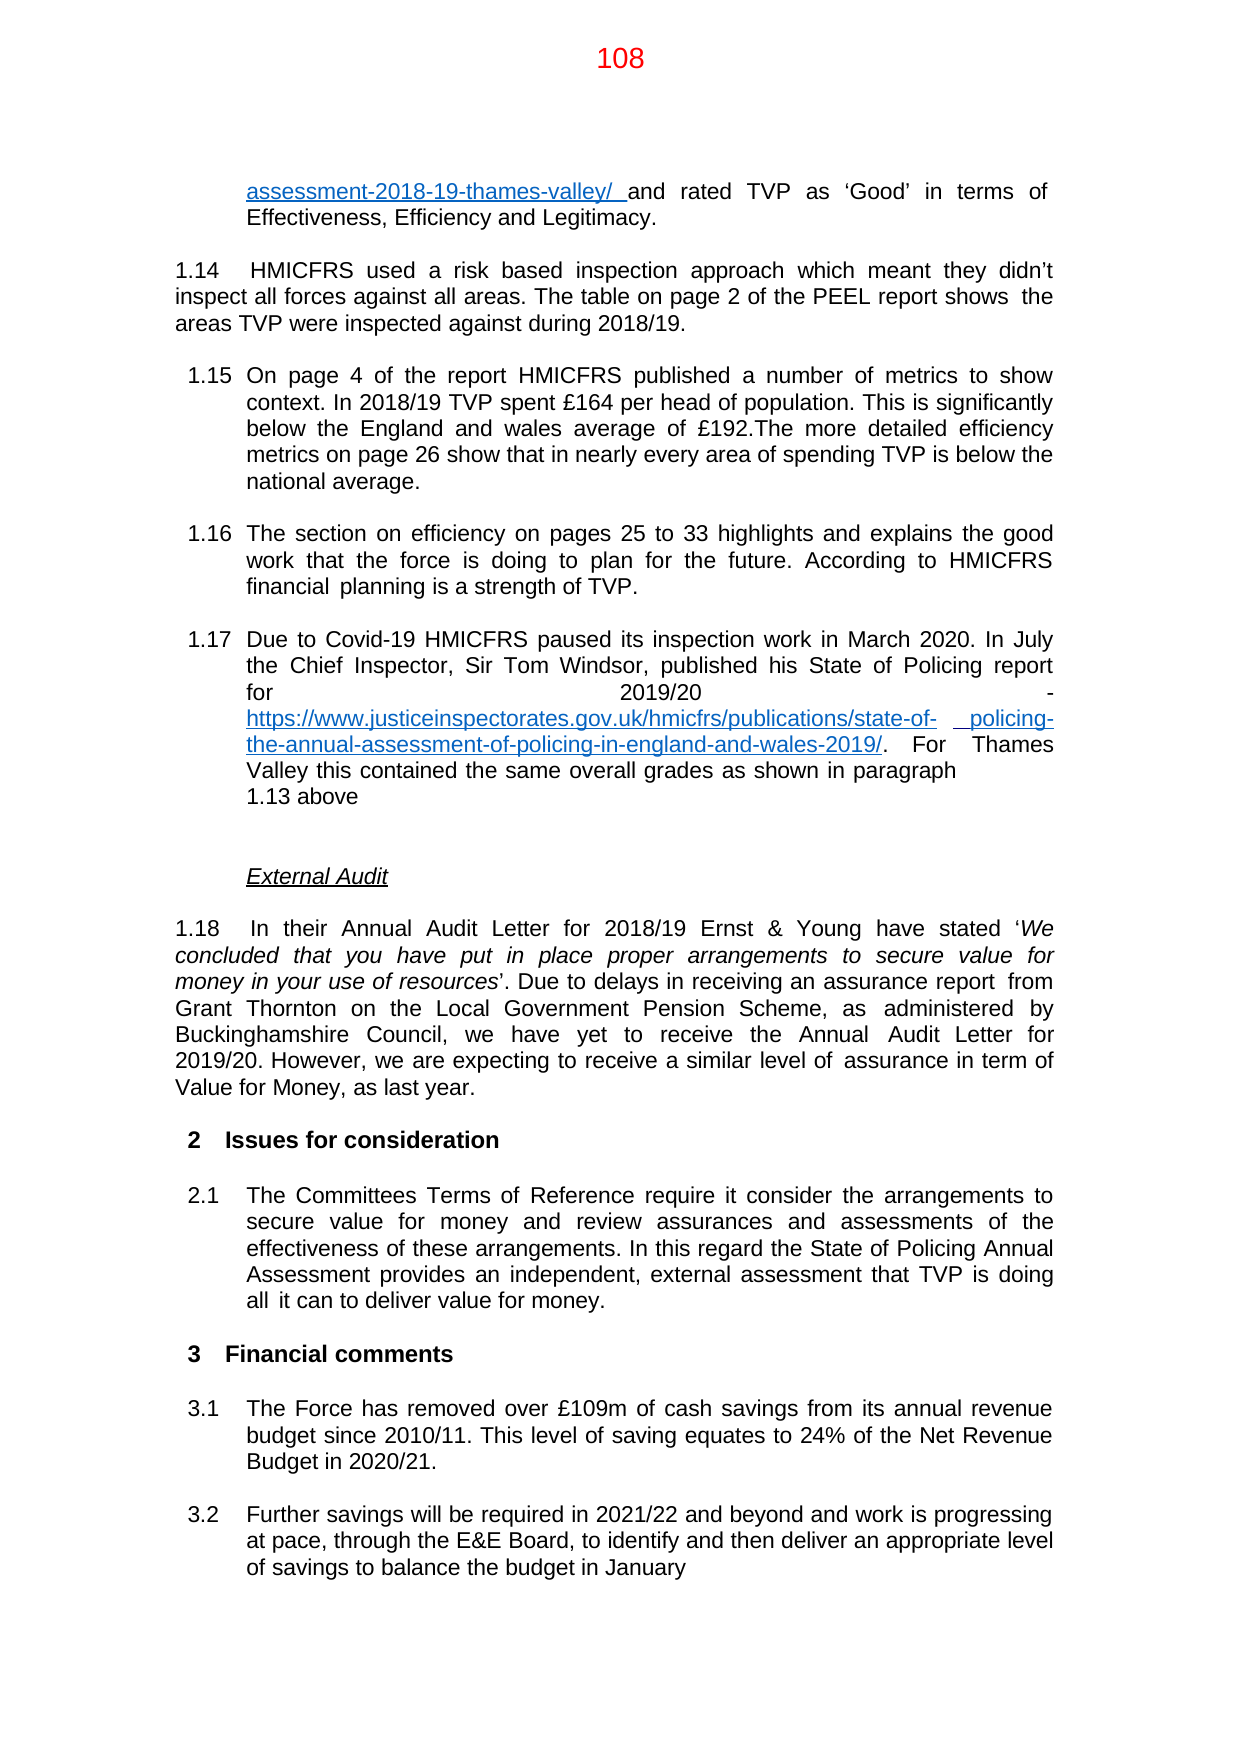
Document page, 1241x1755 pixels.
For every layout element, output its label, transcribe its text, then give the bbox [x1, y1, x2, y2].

text External Audit [246, 863, 1066, 889]
list The section on efficiency on pages 25 to 33 highlights and explains the good work that the force is doing to plan for the future. According to HMICFRS financial planning is a strength of TVP. [187, 520, 1054, 599]
list On page 4 of the report HMICFRS published a number of metrics to show context. In 2018/19 TVP spent £164 per head of population. This is significantly below the England and wales average of £192.The more detailed efficiency metrics on page 26 show that in nearly every area of spending TVP is below the national average. [187, 362, 1054, 494]
list HMICFRS used a risk based inspection approach which meant they didn’t inspect all forces against all areas. The table on page 2 of the PEEL report shows the areas TVP were inspected against during 2018/19. [175, 257, 1054, 336]
list Financial comments [187, 1340, 1066, 1367]
list In their Annual Audit Letter for 2018/19 Ernst & Young have stated ‘We concluded that you have put in place proper arrangements to secure value for money in your use of resources’. Due to delays in receiving an assurance report from Grant Thornton on the Local Government Pension Scheme, as administered by Buckinghamshire Council, we have yet to receive the Annual Audit Letter for 2019/20. However, we are expecting to receive a similar level of assurance in term of Value for Money, as last year. [175, 915, 1054, 1100]
text assessment-2018-19-thames-valley/ and rated TVP as ‘Good’ in terms of Effectiveness, Efficiency and Legitimacy. [246, 178, 1054, 230]
list The Force has removed over £109m of cash savings from its annual revenue budget since 2010/11. This level of saving equates to 24% of the Net Revenue Budget in 2020/21. [187, 1395, 1053, 1474]
list Issues for consideration [187, 1126, 1066, 1154]
list Due to Covid-19 HMICFRS paused its inspection work in March 2020. In July the Chief Inspector, Sir Tom Windsor, published his State of Policing report for 2019/20 - https://www.justiceinspectorates.gov.uk/hmicfrs/publications/state-of- policing-the-annual-assessment-of-policing-in-england-and-wales-2019/. For Thames Valley this contained the same overall grades as shown in paragraph [187, 626, 1054, 784]
text 1.13 above [246, 784, 1066, 810]
list The Committees Terms of Reference require it consider the arrangements to secure value for money and review assurances and assessments of the effectiveness of these arrangements. In this regard the State of Policing Annual Assessment provides an independent, external assessment that TVP is doing all it can to deliver value for money. [187, 1182, 1054, 1313]
list Further savings will be required in 2021/22 and beyond and work is progressing at pace, through the E&E Board, to identify and then deliver an appropriate level of savings to balance the budget in January [187, 1501, 1053, 1580]
